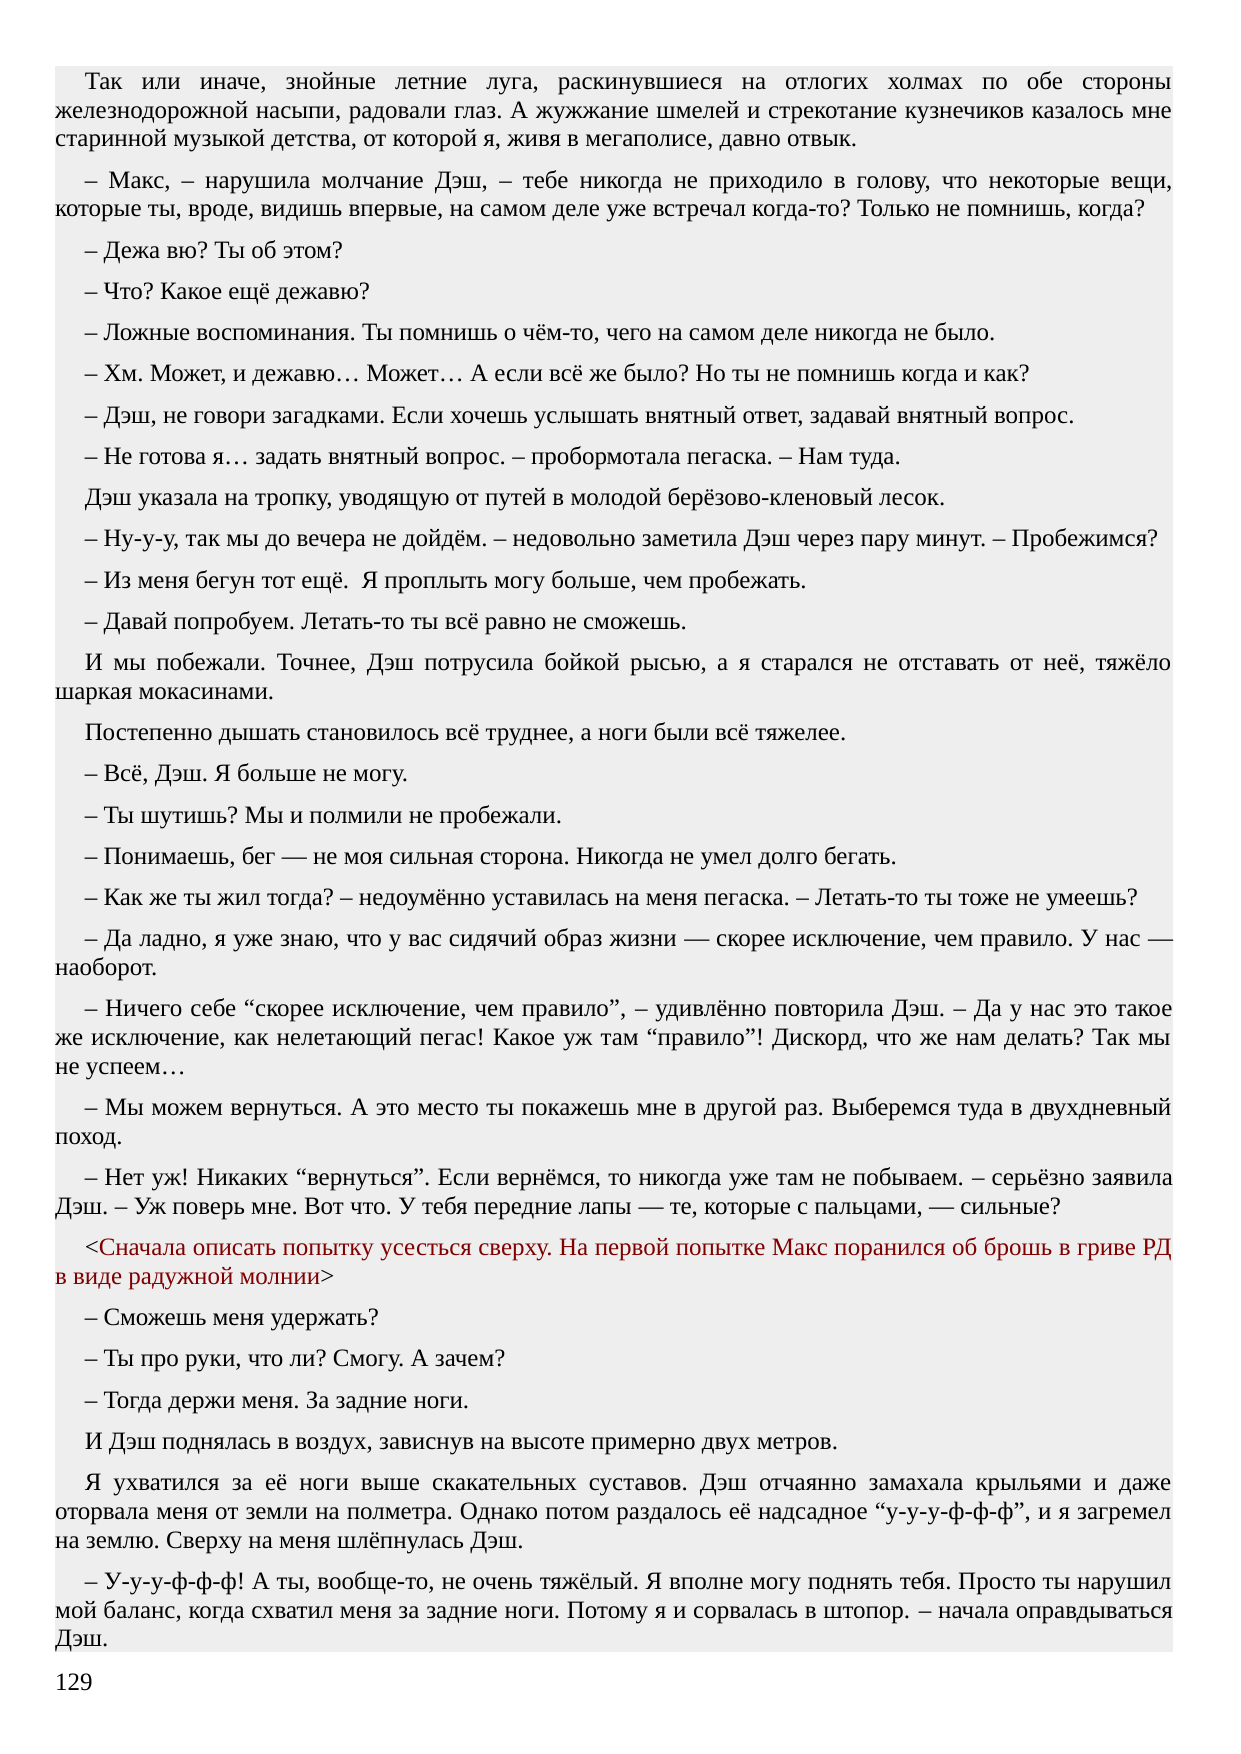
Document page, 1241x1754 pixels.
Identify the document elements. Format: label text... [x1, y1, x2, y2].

text – Понимаешь, бег — не моя сильная сторона. Никогда не умел долго бегать. [55, 841, 1173, 870]
text – Дежа вю? Ты об этом? [55, 235, 1173, 263]
text – Всё, Дэш. Я больше не могу. [55, 758, 1173, 787]
text – Как же ты жил тогда? – недоумённо уставилась на меня пегаска. – Летать-то ты тоже не умеешь? [55, 882, 1173, 911]
text – Ну-у-у, так мы до вечера не дойдём. – недовольно заметила Дэш через пару минут. – Пробежимся? [55, 523, 1173, 552]
text Дэш указала на тропку, уводящую от путей в молодой берёзово-кленовый лесок. [55, 482, 1173, 511]
text – Сможешь меня удержать? [55, 1302, 1173, 1331]
text – Хм. Может, и дежавю… Может… А если всё же было? Но ты не помнишь когда и как? [55, 358, 1173, 387]
text – Тогда держи меня. За задние ноги. [55, 1385, 1173, 1413]
text – Ты про руки, что ли? Смогу. А зачем? [55, 1343, 1173, 1372]
text Постепенно дышать становилось всё труднее, а ноги были всё тяжелее. [55, 717, 1173, 746]
text – Не готова я… задать внятный вопрос. – пробормотала пегаска. – Нам туда. [55, 441, 1173, 470]
text Так или иначе, знойные летние луга, раскинувшиеся на отлогих холмах по обе стороны железнодорожной насыпи, радовали глаз. А жужжание шмелей и стрекотание кузнечиков казалось мне старинной музыкой детства, от которой я, живя в мегаполисе, давно отвык. [55, 66, 1173, 152]
text И мы побежали. Точнее, Дэш потрусила бойкой рысью, а я старался не отставать от неё, тяжёло шаркая мокасинами. [55, 647, 1173, 705]
text – Из меня бегун тот ещё. Я проплыть могу больше, чем пробежать. [55, 565, 1173, 593]
text – Ложные воспоминания. Ты помнишь о чём-то, чего на самом деле никогда не было. [55, 317, 1173, 346]
text – Ничего себе “скорее исключение, чем правило”, – удивлённо повторила Дэш. – Да у нас это такое же исключение, как нелетающий пегас! Какое уж там “правило”! Дискорд, что же нам делать? Так мы не успеем… [55, 993, 1173, 1080]
text – Что? Какое ещё дежавю? [55, 276, 1173, 305]
text – Давай попробуем. Летать-то ты всё равно не сможешь. [55, 606, 1173, 635]
text – Ты шутишь? Мы и полмили не пробежали. [55, 800, 1173, 828]
text – У-у-у-ф-ф-ф! А ты, вообще-то, не очень тяжёлый. Я вполне могу поднять тебя. Просто ты нарушил мой баланс, когда схватил меня за задние ноги. Потому я и сорвалась в штопор. – начала оправдываться Дэш. [55, 1566, 1173, 1652]
text – Да ладно, я уже знаю, что у вас сидячий образ жизни — скорее исключение, чем правило. У нас — наоборот. [55, 923, 1173, 981]
text И Дэш поднялась в воздух, зависнув на высоте примерно двух метров. [55, 1426, 1173, 1455]
text Я ухватился за её ноги выше скакательных суставов. Дэш отчаянно замахала крыльями и даже оторвала меня от земли на полметра. Однако потом раздалось её надсадное “у-у-у-ф-ф-ф”, и я загремел на землю. Сверху на меня шлёпнулась Дэш. [55, 1467, 1173, 1553]
text – Дэш, не говори загадками. Если хочешь услышать внятный ответ, задавай внятный вопрос. [55, 400, 1173, 428]
text – Нет уж! Никаких “вернуться”. Если вернёмся, то никогда уже там не побываем. – серьёзно заявила Дэш. – Уж поверь мне. Вот что. У тебя передние лапы — те, которые с пальцами, — сильные? [55, 1162, 1173, 1220]
text <Cначала описать попытку усесться сверху. На первой попытке Макс поранился об брошь в гриве РД в виде радужной молнии> [55, 1232, 1173, 1290]
text – Мы можем вернуться. А это место ты покажешь мне в другой раз. Выберемся туда в двухдневный поход. [55, 1092, 1173, 1150]
text – Макс, – нарушила молчание Дэш, – тебе никогда не приходило в голову, что некоторые вещи, которые ты, вроде, видишь впервые, на самом деле уже встречал когда-то? Только не помнишь, когда? [55, 165, 1173, 222]
